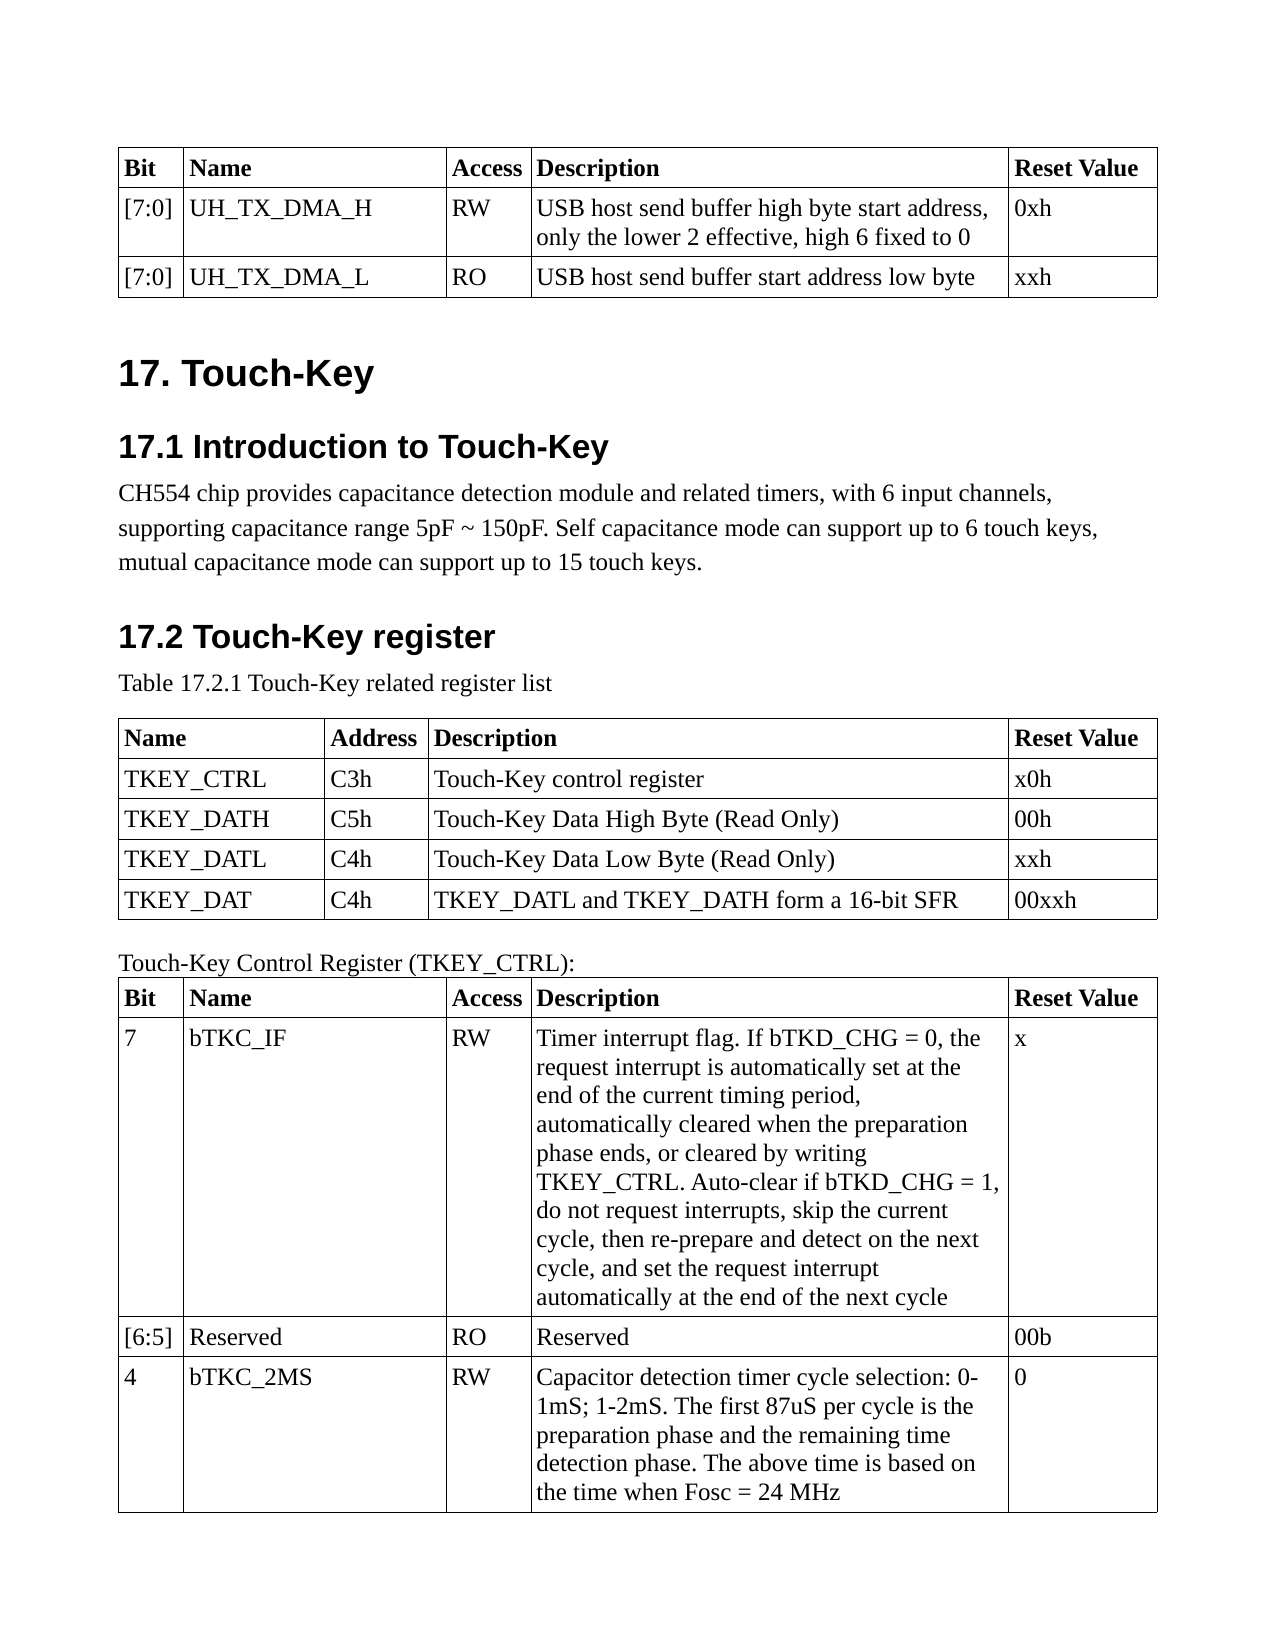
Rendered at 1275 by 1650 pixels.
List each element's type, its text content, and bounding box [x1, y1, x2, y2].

table_cell x [1009, 1018, 1157, 1316]
table_cell TKEY_DATL [119, 840, 324, 879]
table_cell Capacitor detection timer cycle selection: 0-1mS; 1-2mS. The first 87uS per cycle is the preparation phase and the remaining time detection phase. The above time is based on the time when Fosc = 24 MHz [532, 1357, 1008, 1512]
table_cell UH_TX_DMA_H [184, 188, 446, 256]
table_header Description [532, 978, 1008, 1017]
table_cell RW [447, 1357, 531, 1512]
table_cell RW [447, 188, 531, 256]
table_cell 0xh [1009, 188, 1157, 256]
table_header Access [447, 978, 531, 1017]
table_header Address [325, 719, 428, 758]
table_cell TKEY_DATH [119, 799, 324, 838]
table_header Description [429, 719, 1008, 758]
table_header Description [532, 148, 1008, 187]
table_cell C5h [325, 799, 428, 838]
text CH554 chip provides capacitance detection module and related timers, with 6 input channels, supporting capacitance range 5pF ~ 150pF. Self capacitance mode can support up to 6 touch keys, mutual capacitance mode can support up to 15 touch keys. [118, 478, 1157, 576]
table_header Reset Value [1009, 148, 1157, 187]
table_cell 00b [1009, 1317, 1157, 1356]
table_header Access [447, 148, 531, 187]
table_cell TKEY_DATL and TKEY_DATH form a 16-bit SFR [429, 880, 1008, 919]
subtitle 17.1 Introduction to Touch-Key [118, 427, 1157, 466]
table_cell C4h [325, 880, 428, 919]
table_cell 00xxh [1009, 880, 1157, 919]
table_cell C3h [325, 759, 428, 798]
table_cell [6:5] [119, 1317, 183, 1356]
table_cell x0h [1009, 759, 1157, 798]
table_cell TKEY_DAT [119, 880, 324, 919]
table_cell xxh [1009, 840, 1157, 879]
table_cell Touch-Key Data High Byte (Read Only) [429, 799, 1008, 838]
table_header Bit [119, 148, 183, 187]
table_cell xxh [1009, 257, 1157, 297]
table_header Name [184, 978, 446, 1017]
table_cell Timer interrupt flag. If bTKD_CHG = 0, the request interrupt is automatically set at the end of the current timing period, automatically cleared when the preparation phase ends, or cleared by writing TKEY_CTRL. Auto-clear if bTKD_CHG = 1, do not request interrupts, skip the current cycle, then re-prepare and detect on the next cycle, and set the request interrupt automatically at the end of the next cycle [532, 1018, 1008, 1316]
table_cell RO [447, 1317, 531, 1356]
table_cell C4h [325, 840, 428, 879]
table_cell USB host send buffer start address low byte [532, 257, 1008, 297]
table_cell Touch-Key control register [429, 759, 1008, 798]
table_cell USB host send buffer high byte start address, only the lower 2 effective, high 6 fixed to 0 [532, 188, 1008, 256]
table_cell 4 [119, 1357, 183, 1512]
table_cell 00h [1009, 799, 1157, 838]
table_cell UH_TX_DMA_L [184, 257, 446, 297]
table_cell bTKC_2MS [184, 1357, 446, 1512]
table_cell Touch-Key Data Low Byte (Read Only) [429, 840, 1008, 879]
table_cell bTKC_IF [184, 1018, 446, 1316]
table_cell TKEY_CTRL [119, 759, 324, 798]
table_cell RO [447, 257, 531, 297]
table_cell RW [447, 1018, 531, 1316]
table_header Name [119, 719, 324, 758]
table_cell Reserved [532, 1317, 1008, 1356]
subtitle 17.2 Touch-Key register [118, 617, 1157, 656]
table_header Name [184, 148, 446, 187]
table_cell Reserved [184, 1317, 446, 1356]
table_cell 7 [119, 1018, 183, 1316]
table_cell 0 [1009, 1357, 1157, 1512]
text Touch-Key Control Register (TKEY_CTRL): [118, 948, 1157, 977]
text Table 17.2.1 Touch-Key related register list [118, 668, 1157, 697]
table_header Reset Value [1009, 978, 1157, 1017]
subtitle 17. Touch-Key [118, 350, 1157, 394]
table_header Bit [119, 978, 183, 1017]
table_cell [7:0] [119, 257, 183, 297]
table_header Reset Value [1009, 719, 1157, 758]
table_cell [7:0] [119, 188, 183, 256]
